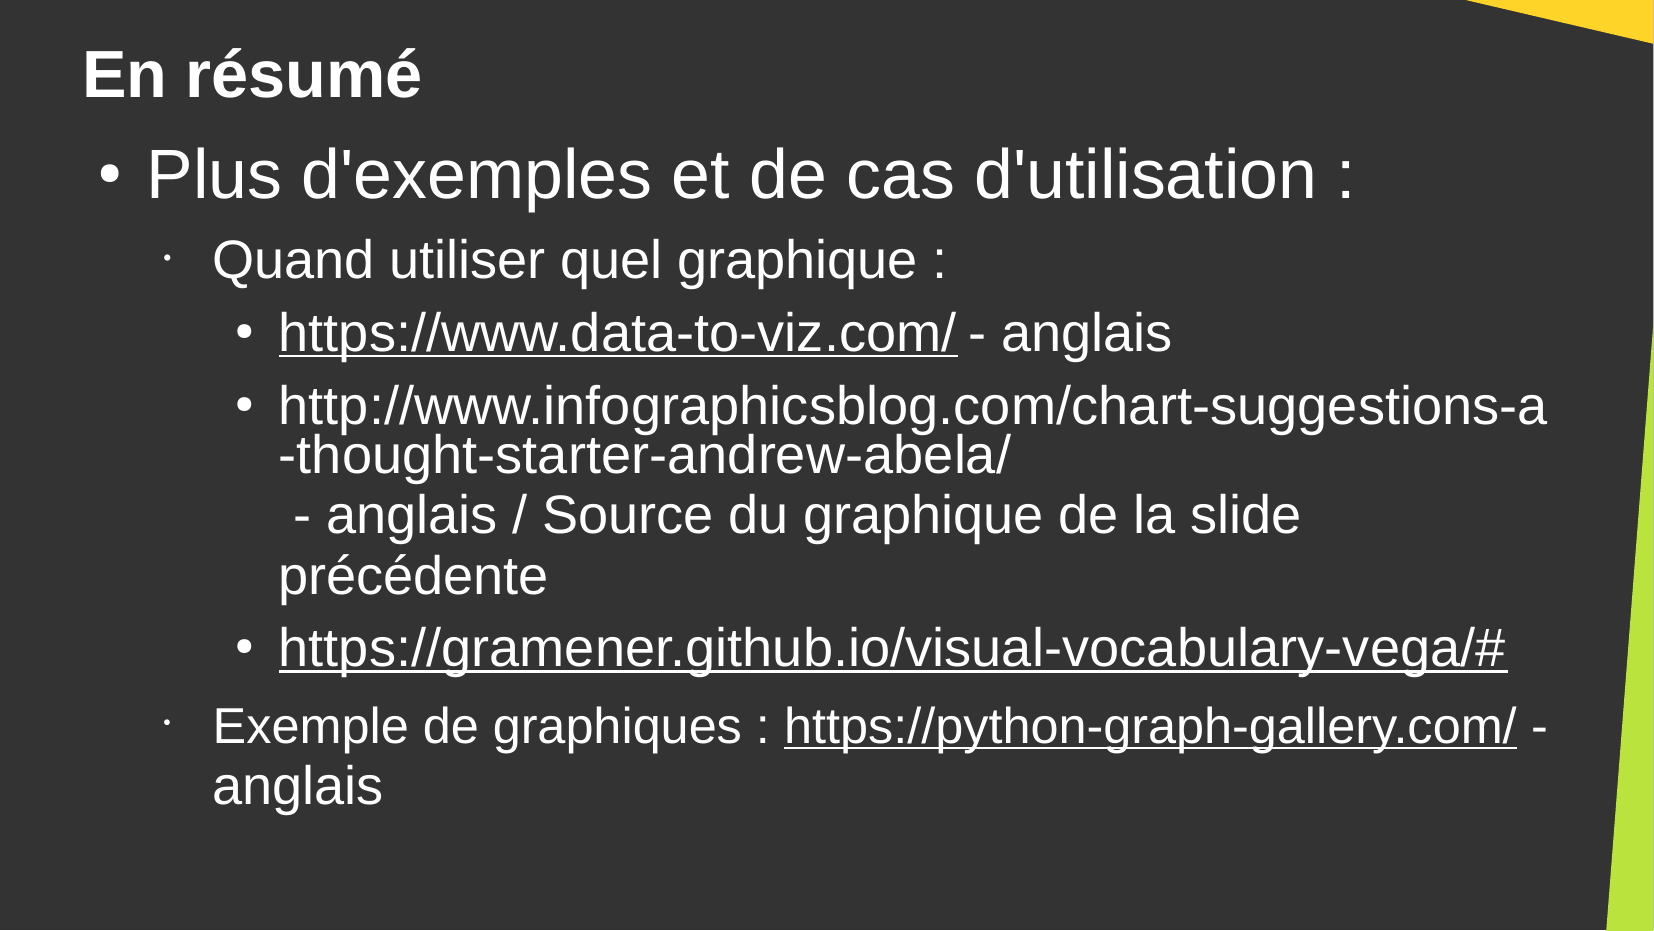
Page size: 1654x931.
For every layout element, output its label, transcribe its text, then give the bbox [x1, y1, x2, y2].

title En résumé [82, 37, 1571, 115]
list Plus d'exemples et de cas d'utilisation : Quand utiliser quel graphique : https://www.data-to-viz.com/ - anglais http://www.infographicsblog.com/chart-suggestions-a-thought-starter-andrew-abela/ - anglais / Source du graphique de la slide précédente https://gramener.github.io/visual-vocabulary-vega/# Exemple de graphiques : https://python-graph-gallery.com/ - anglais [80, 135, 1560, 768]
text_box [1606, 314, 1654, 931]
text_box [1465, 0, 1654, 44]
